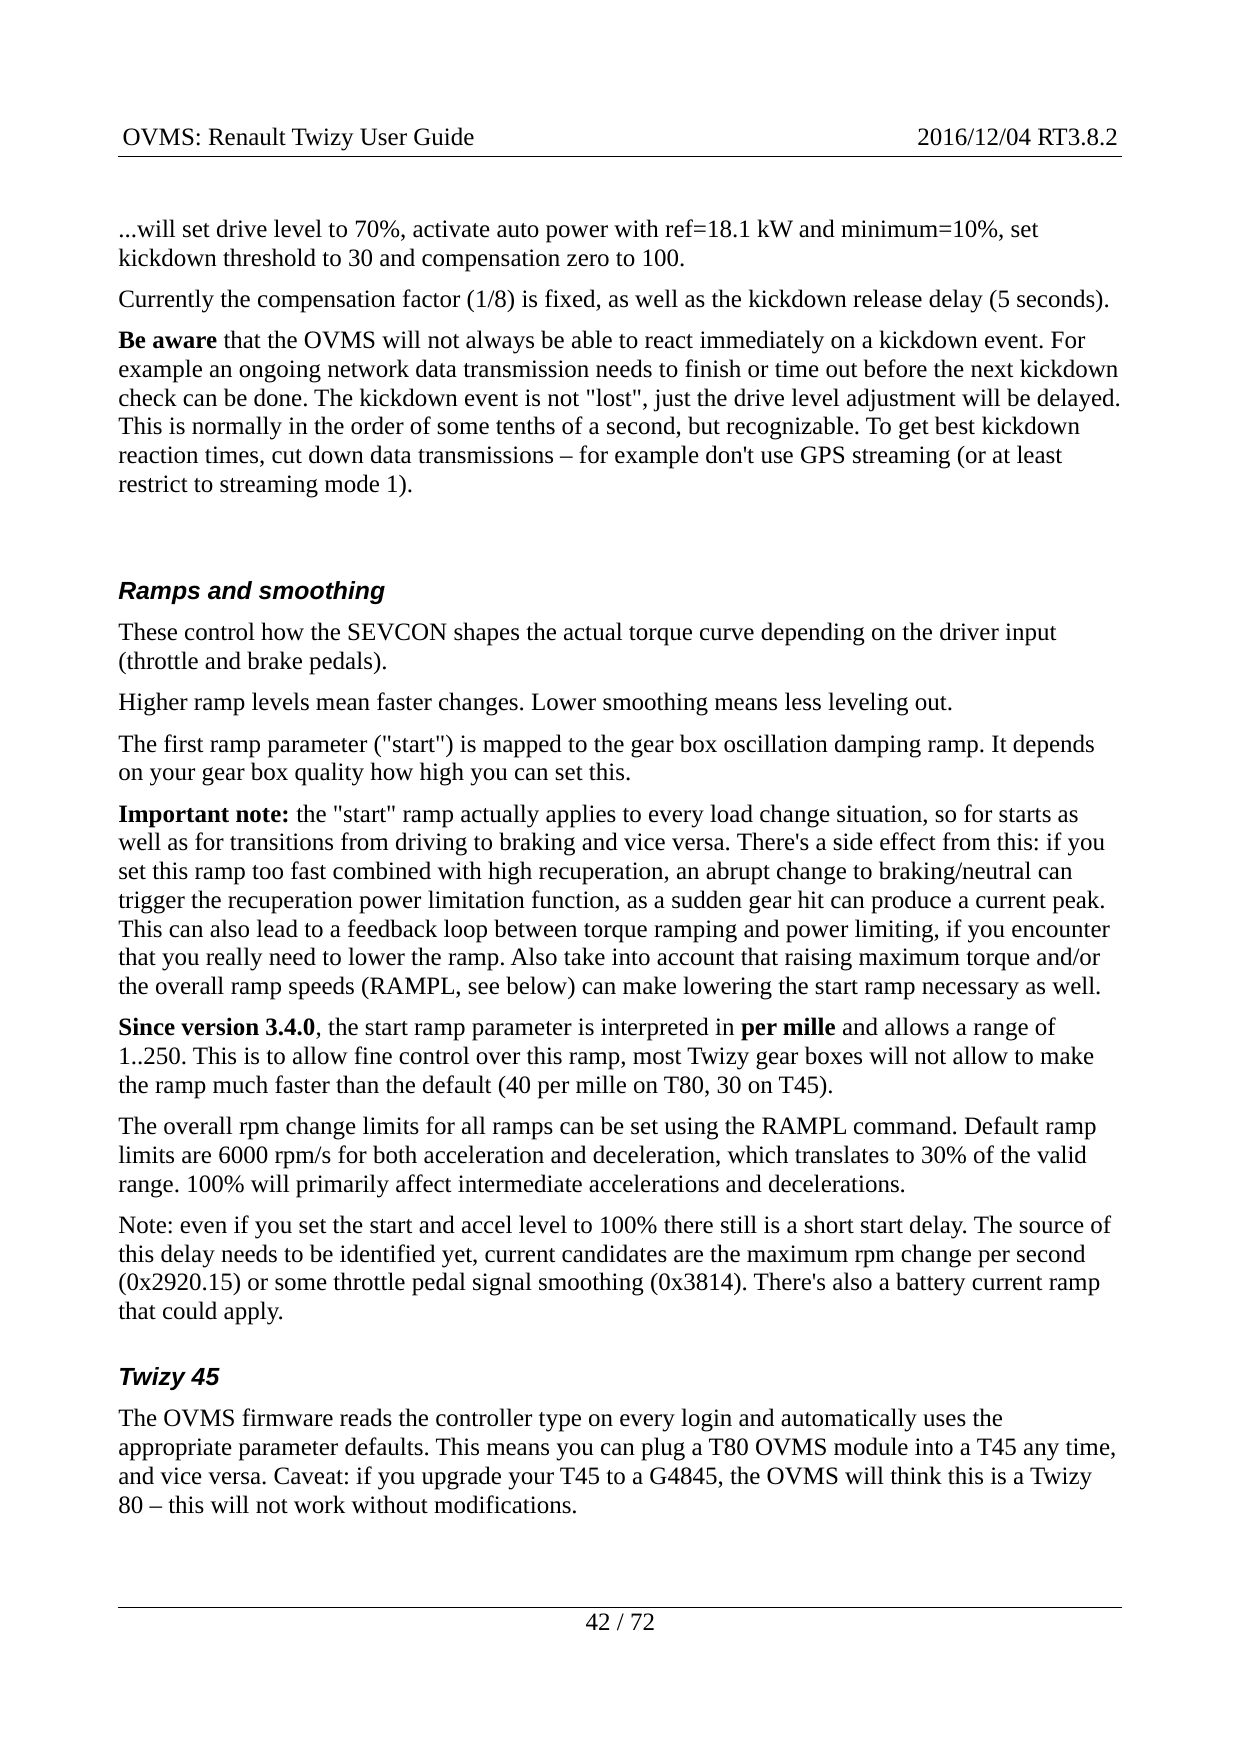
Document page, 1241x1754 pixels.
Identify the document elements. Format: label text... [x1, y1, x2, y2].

text Note: even if you set the start and accel level to 100% there still is a short start delay. The source of this delay needs to be identified yet, current candidates are the maximum rpm change per second (0x2920.15) or some throttle pedal signal smoothing (0x3814). There's also a battery current ramp that could apply. [118, 1210, 1122, 1325]
subtitle Twizy 45 [118, 1362, 1122, 1391]
text The overall rpm change limits for all ramps can be set using the RAMPL command. Default ramp limits are 6000 rpm/s for both acceleration and deceleration, which translates to 30% of the valid range. 100% will primarily affect intermediate accelerations and decelerations. [118, 1111, 1122, 1197]
text Since version 3.4.0, the start ramp parameter is interpreted in per mille and allows a range of 1..250. This is to allow fine control over this ramp, most Twizy gear boxes will not allow to make the ramp much faster than the default (40 per mille on T80, 30 on T45). [118, 1012, 1122, 1099]
text ...will set drive level to 70%, activate auto power with ref=18.1 kW and minimum=10%, set kickdown threshold to 30 and compensation zero to 100. [118, 214, 1122, 271]
text Currently the compensation factor (1/8) is fixed, as well as the kickdown release delay (5 seconds). [118, 284, 1122, 313]
text These control how the SEVCON shapes the actual torque curve depending on the driver input (throttle and brake pedals). [118, 617, 1122, 675]
text The first ramp parameter ("start") is mapped to the gear box oscillation damping ramp. It depends on your gear box quality how high you can set this. [118, 729, 1122, 786]
text The OVMS firmware reads the controller type on every login and automatically uses the appropriate parameter defaults. This means you can plug a T80 OVMS module into a T45 any time, and vice versa. Caveat: if you upgrade your T45 to a G4845, the OVMS will think this is a Twizy 80 – this will not work without modifications. [118, 1403, 1122, 1518]
subtitle Ramps and smoothing [118, 576, 1122, 605]
text Be aware that the OVMS will not always be able to react immediately on a kickdown event. For example an ongoing network data transmission needs to finish or time out before the next kickdown check can be done. The kickdown event is not "lost", just the drive level adjustment will be delayed. This is normally in the order of some tenths of a second, but recognizable. To get best kickdown reaction times, cut down data transmissions – for example don't use GPS streaming (or at least restrict to streaming mode 1). [118, 325, 1122, 498]
text Important note: the "start" ramp actually applies to every load change situation, so for starts as well as for transitions from driving to braking and vice versa. There's a side effect from this: if you set this ramp too fast combined with high recuperation, an abrupt change to braking/neutral can trigger the recuperation power limitation function, as a sudden gear hit can produce a current peak. This can also lead to a feedback loop between torque ramping and power limiting, if you encounter that you really need to lower the ramp. Also take into account that raising maximum torque and/or the overall ramp speeds (RAMPL, see below) can make lowering the start ramp necessary as well. [118, 799, 1122, 1000]
text Higher ramp levels mean faster changes. Lower smoothing means less leveling out. [118, 687, 1122, 716]
